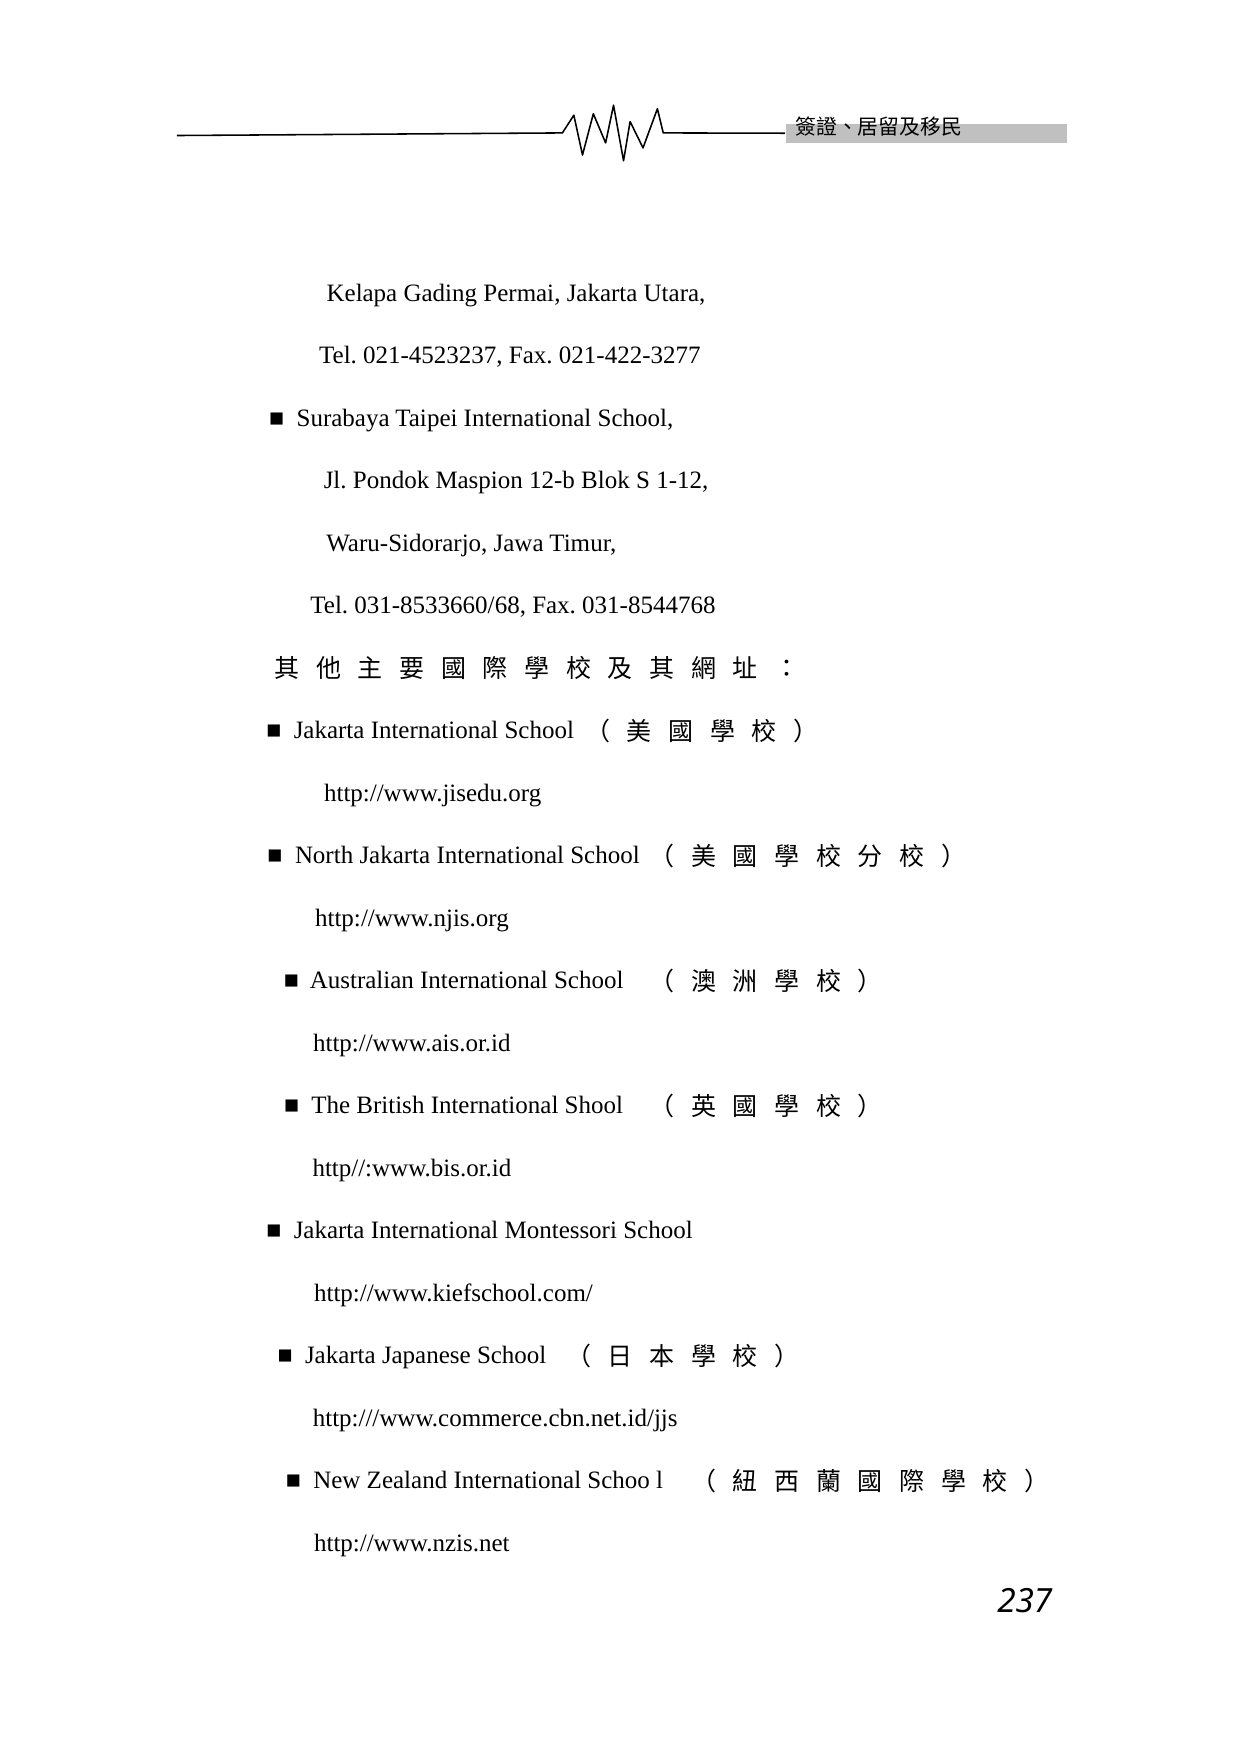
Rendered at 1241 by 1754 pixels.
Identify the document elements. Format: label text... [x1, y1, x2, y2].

text Jl. Pondok Maspion 12-b Blok S 1-12, [183, 438, 1058, 500]
text http://www.nzis.net [183, 1500, 1058, 1563]
text Tel. 021-4523237, Fax. 021-422-3277 [183, 313, 1058, 375]
text ■ Surabaya Taipei International School, [183, 375, 1058, 438]
text http://www.kiefschool.com/ [183, 1250, 1058, 1313]
text Kelapa Gading Permai, Jakarta Utara, [183, 250, 1058, 313]
text http://www.ais.or.id [183, 1000, 1058, 1063]
text Waru-Sidorarjo, Jawa Timur, [183, 500, 1058, 563]
text http://www.jisedu.org [183, 750, 1058, 813]
text http:///www.commerce.cbn.net.id/jjs [183, 1375, 1058, 1438]
text http//:www.bis.or.id [183, 1125, 1058, 1188]
text 其他主要國際學校及其網址： [183, 625, 1058, 688]
text Tel. 031-8533660/68, Fax. 031-8544768 [183, 563, 1058, 625]
text ■ Australian International School（澳洲學校） [183, 938, 1058, 1000]
text ■ North Jakarta International School（美國學校分校） [183, 813, 1058, 875]
text http://www.njis.org [183, 875, 1058, 938]
text ■ New Zealand International Schoo l（紐西蘭國際學校） [183, 1438, 1058, 1500]
text ■ Jakarta International School （美國學校） [183, 688, 1058, 750]
text ■ The British International Shool（英國學校） [183, 1063, 1058, 1125]
text ■ Jakarta Japanese School（日本學校） [183, 1313, 1058, 1375]
text ■ Jakarta International Montessori School [183, 1188, 1058, 1250]
